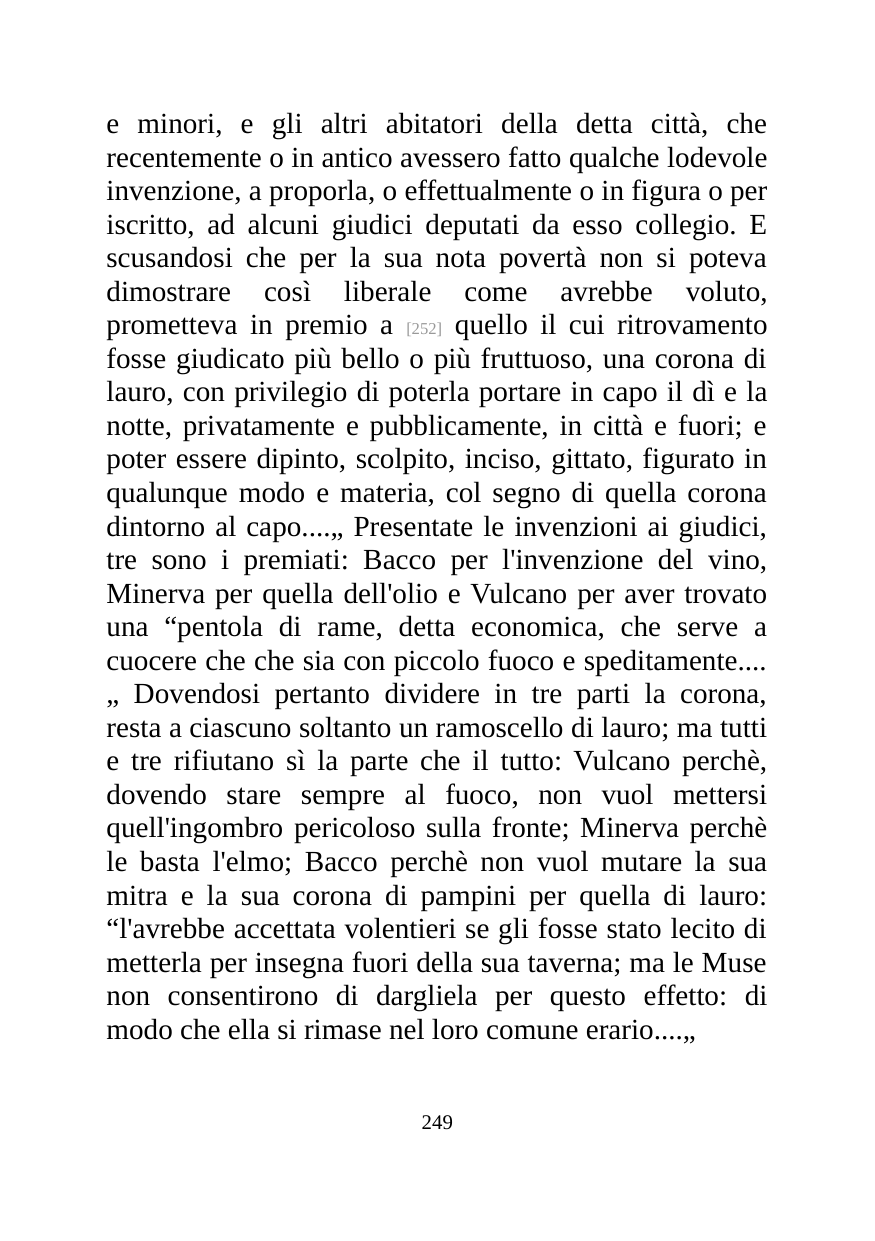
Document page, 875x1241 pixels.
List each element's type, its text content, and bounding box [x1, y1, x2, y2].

text e minori, e gli altri abitatori della detta città, che recentemente o in antico avessero fatto qualche lodevole invenzione, a proporla, o effettualmente o in figura o per iscritto, ad alcuni giudici deputati da esso collegio. E scusandosi che per la sua nota povertà non si poteva dimostrare così liberale come avrebbe voluto, prometteva in premio a [252] quello il cui ritrovamento fosse giudicato più bello o più fruttuoso, una corona di lauro, con privilegio di poterla portare in capo il dì e la notte, privatamente e pubblicamente, in città e fuori; e poter essere dipinto, scolpito, inciso, gittato, figurato in qualunque modo e materia, col segno di quella corona dintorno al capo....„ Presentate le invenzioni ai giudici, tre sono i premiati: Bacco per l'invenzione del vino, Minerva per quella dell'olio e Vulcano per aver trovato una “pentola di rame, detta economica, che serve a cuocere che che sia con piccolo fuoco e speditamente....„ Dovendosi pertanto dividere in tre parti la corona, resta a ciascuno soltanto un ramoscello di lauro; ma tutti e tre rifiutano sì la parte che il tutto: Vulcano perchè, dovendo stare sempre al fuoco, non vuol mettersi quell'ingombro pericoloso sulla fronte; Minerva perchè le basta l'elmo; Bacco perchè non vuol mutare la sua mitra e la sua corona di pampini per quella di lauro: “l'avrebbe accettata volentieri se gli fosse stato lecito di metterla per insegna fuori della sua taverna; ma le Muse non consentirono di dargliela per questo effetto: di modo che ella si rimase nel loro comune erario....„ [106, 106, 768, 1045]
